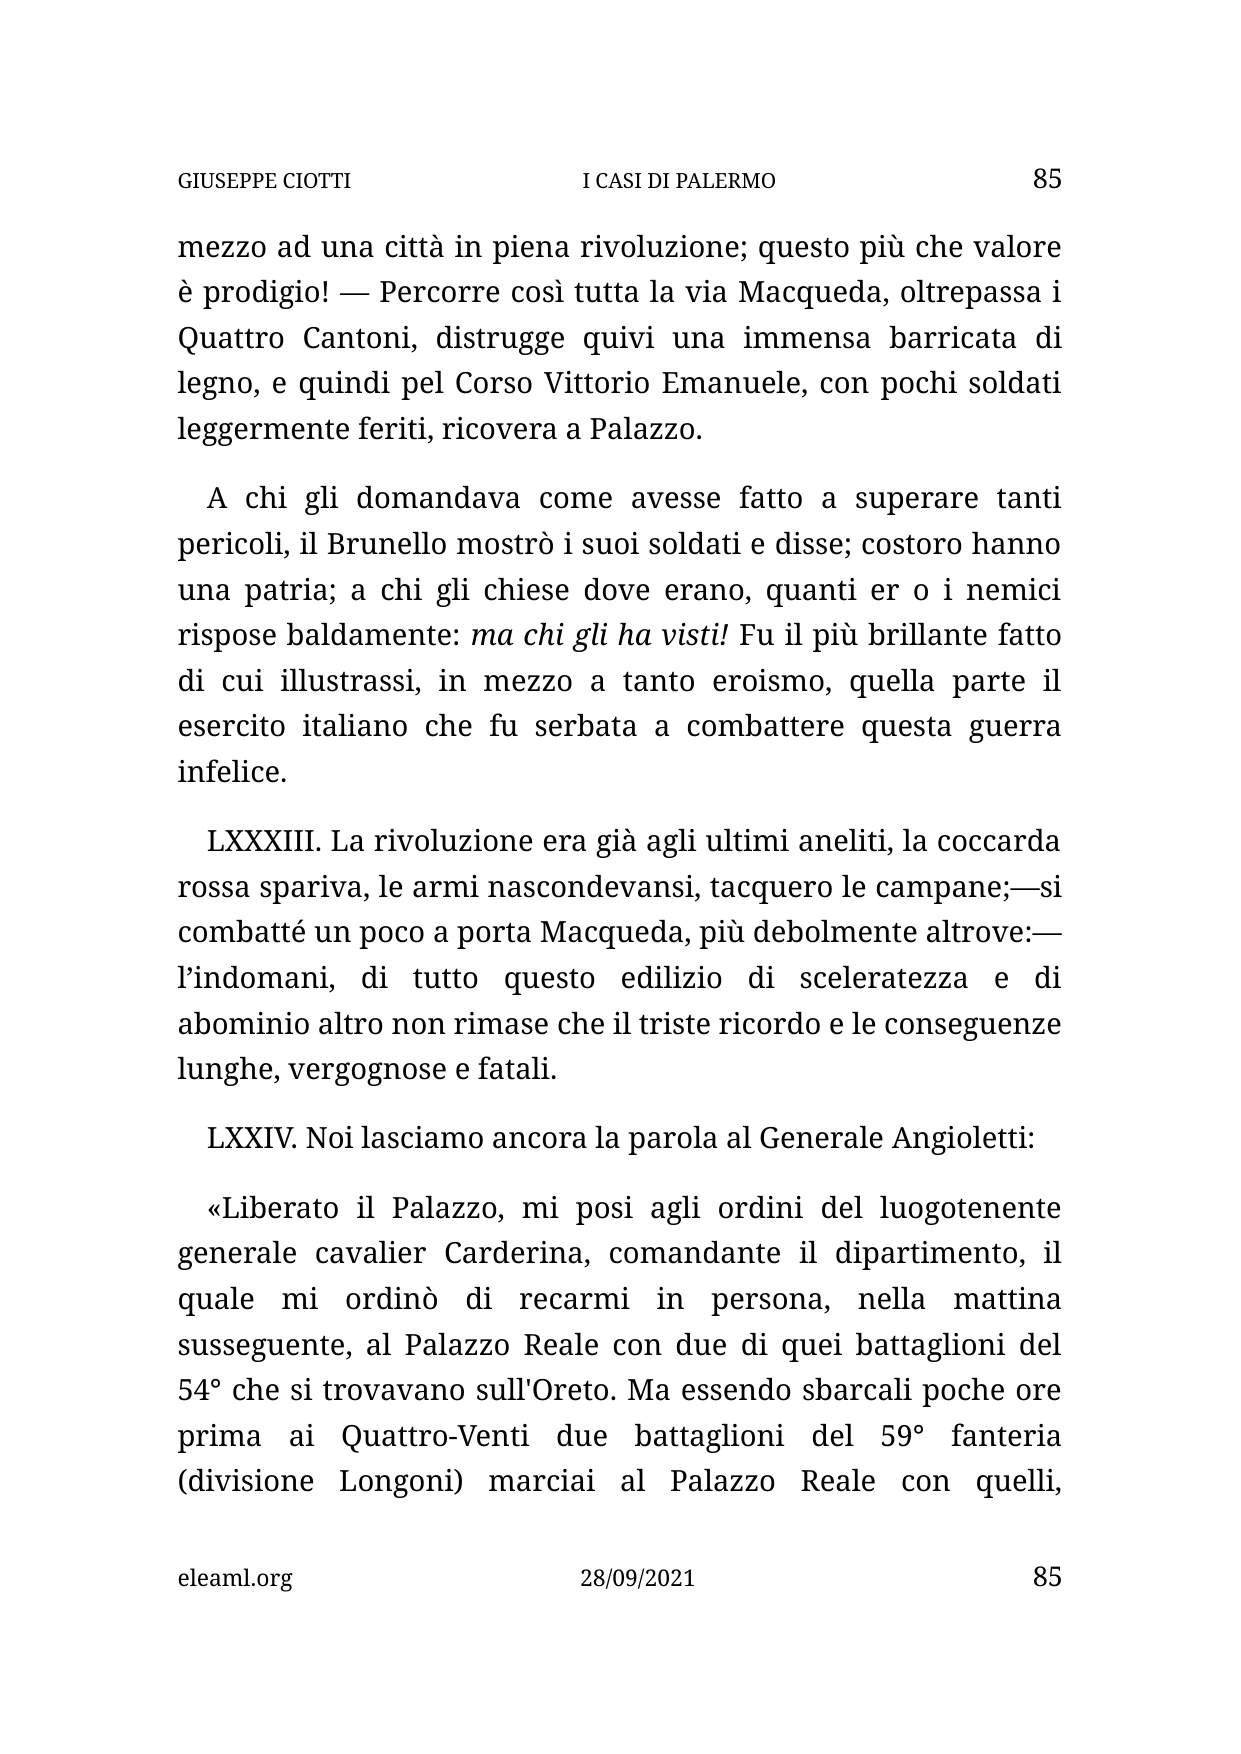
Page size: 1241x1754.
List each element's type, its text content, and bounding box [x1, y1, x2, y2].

text «Liberato il Palazzo, mi posi agli ordini del luogotenente generale cavalier Carderina, comandante il dipartimento, il quale mi ordinò di recarmi in persona, nella mattina susseguente, al Palazzo Reale con due di quei battaglioni del 54° che si trovavano sull'Oreto. Ma essendo sbarcali poche ore prima ai Quattro-Venti due battaglioni del 59° fanteria (divisione Longoni) marciai al Palazzo Reale con quelli, [177, 1187, 1063, 1500]
text LXXIV. Noi lasciamo ancora la parola al Generale Angioletti: [177, 1118, 1063, 1157]
text mezzo ad una città in piena rivoluzione; questo più che valore è prodigio! — Percorre così tutta la via Macqueda, oltrepassa i Quattro Cantoni, distrugge quivi una immensa barricata di legno, e quindi pel Corso Vittorio Emanuele, con pochi soldati leggermente feriti, ricovera a Palazzo. [177, 226, 1063, 448]
text LXXXIII. La rivoluzione era già agli ultimi aneliti, la coccarda rossa spariva, le armi nascondevansi, tacquero le campane;—si combatté un poco a porta Macqueda, più debolmente altrove:—l’indomani, di tutto questo edilizio di sceleratezza e di abominio altro non rimase che il triste ricordo e le conseguenze lunghe, vergognose e fatali. [177, 820, 1063, 1088]
text A chi gli domandava come avesse fatto a superare tanti pericoli, il Brunello mostrò i suoi soldati e disse; costoro hanno una patria; a chi gli chiese dove erano, quanti er o i nemici rispose baldamente: ma chi gli ha visti! Fu il più brillante fatto di cui illustrassi, in mezzo a tanto eroismo, quella parte il esercito italiano che fu serbata a combattere questa guerra infelice. [177, 477, 1063, 791]
